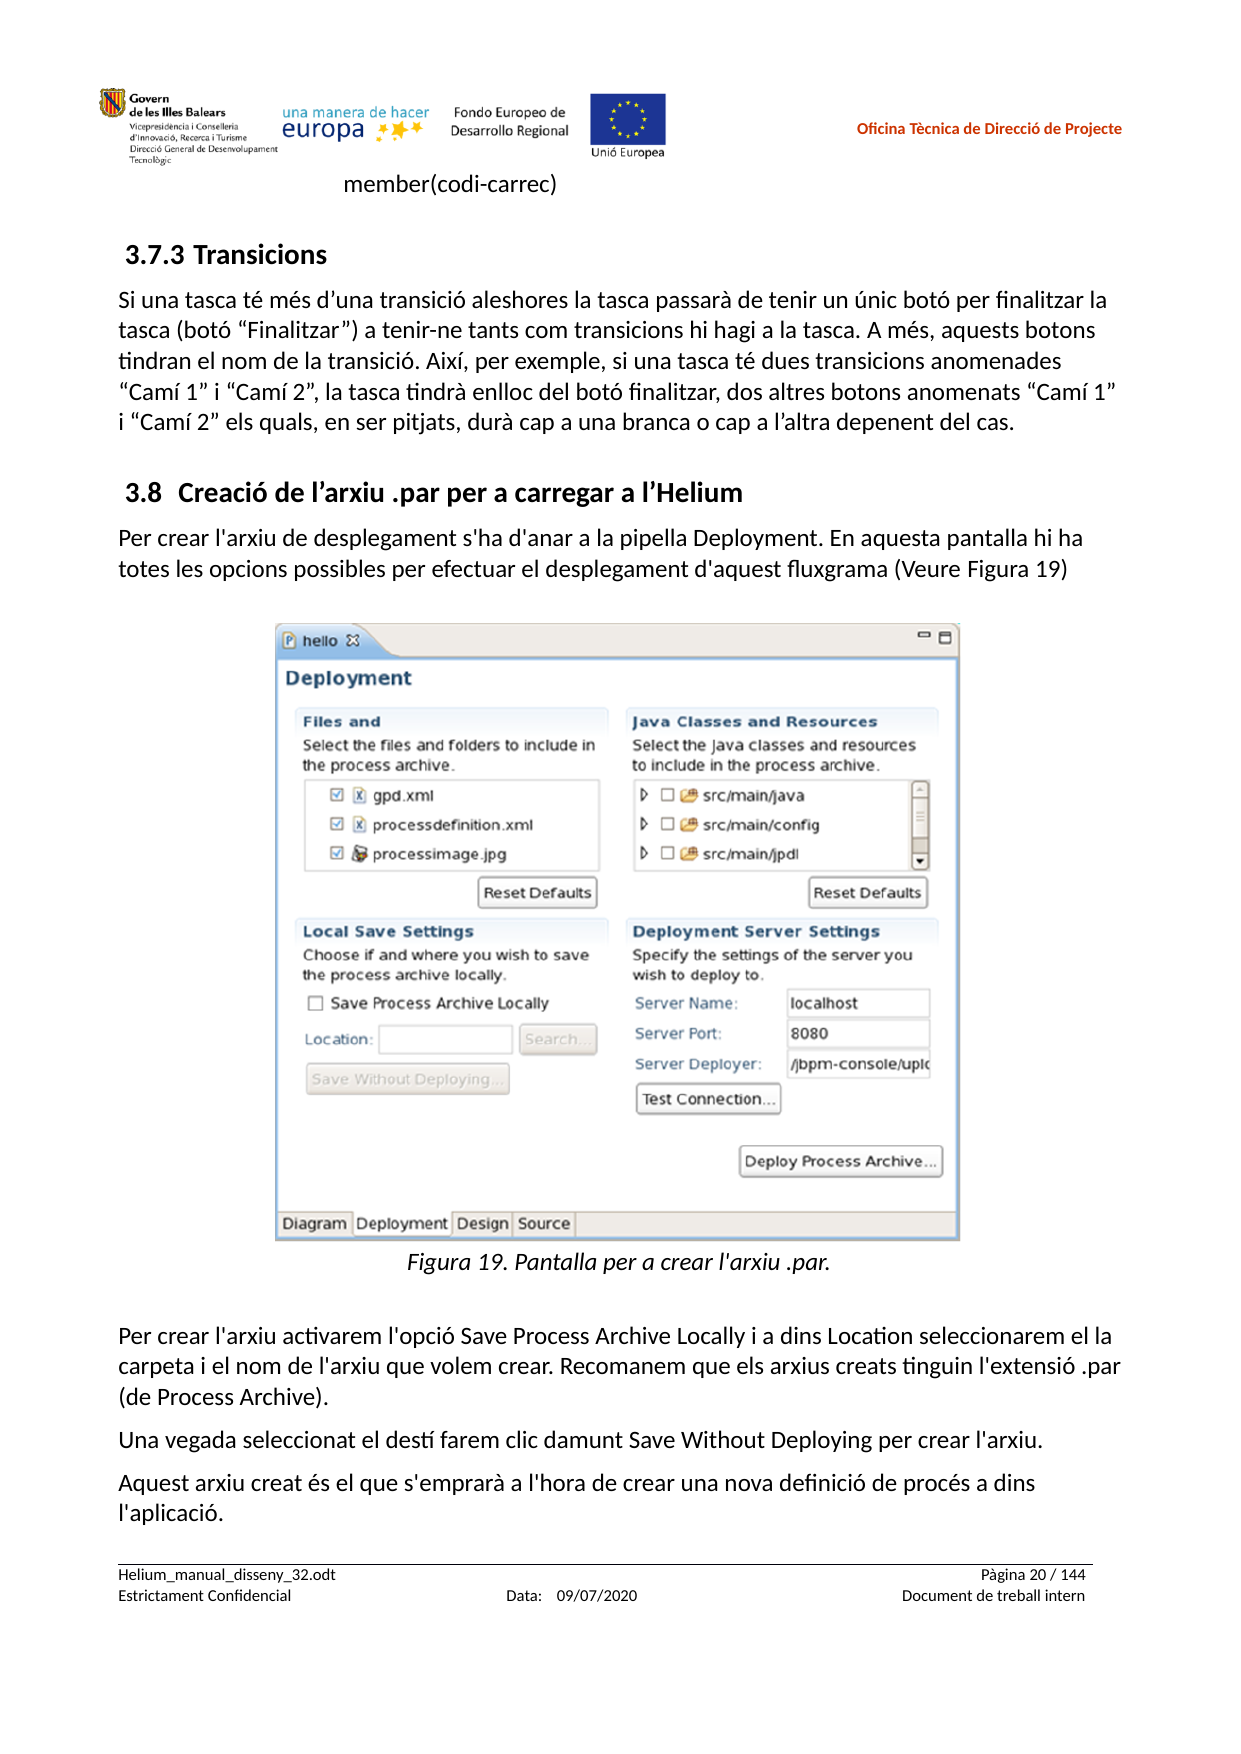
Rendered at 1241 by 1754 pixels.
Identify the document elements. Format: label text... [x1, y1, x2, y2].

text Si una tasca té més d’una transició aleshores la tasca passarà de tenir un únic botó per finalitzar la tasca (botó “Finalitzar”) a tenir-ne tants com transicions hi hagi a la tasca. A més, aquests botons tindran el nom de la transició. Així, per exemple, si una tasca té dues transicions anomenades “Camí 1” i “Camí 2”, la tasca tindrà enlloc del botó finalitzar, dos altres botons anomenats “Camí 1” i “Camí 2” els quals, en ser pitjats, durà cap a una branca o cap a l’altra depenent del cas. [118, 284, 1122, 437]
text member(codi-carrec) [118, 168, 1122, 198]
text Per crear l'arxiu activarem l'opció Save Process Archive Locally i a dins Location seleccionarem el la carpeta i el nom de l'arxiu que volem crear. Recomanem que els arxius creats tinguin l'extensió .par (de Process Archive). [118, 1320, 1122, 1411]
subtitle Transicions [118, 236, 1122, 272]
picture [99, 87, 668, 166]
text Aquest arxiu creat és el que s'emprarà a l'hora de crear una nova definició de procés a dins l'aplicació. [118, 1467, 1122, 1528]
picture [273, 621, 967, 1247]
text Figura 19. Pantalla per a crear l'arxiu .par. [274, 1247, 967, 1277]
text Una vegada seleccionat el destí farem clic damunt Save Without Deploying per crear l'arxiu. [118, 1424, 1122, 1454]
subtitle Creació de l’arxiu .par per a carregar a l’Helium [118, 474, 1122, 510]
text Per crear l'arxiu de desplegament s'ha d'anar a la pipella Deployment. En aquesta pantalla hi ha totes les opcions possibles per efectuar el desplegament d'aquest fluxgrama (Veure Figura 19) [118, 522, 1122, 583]
